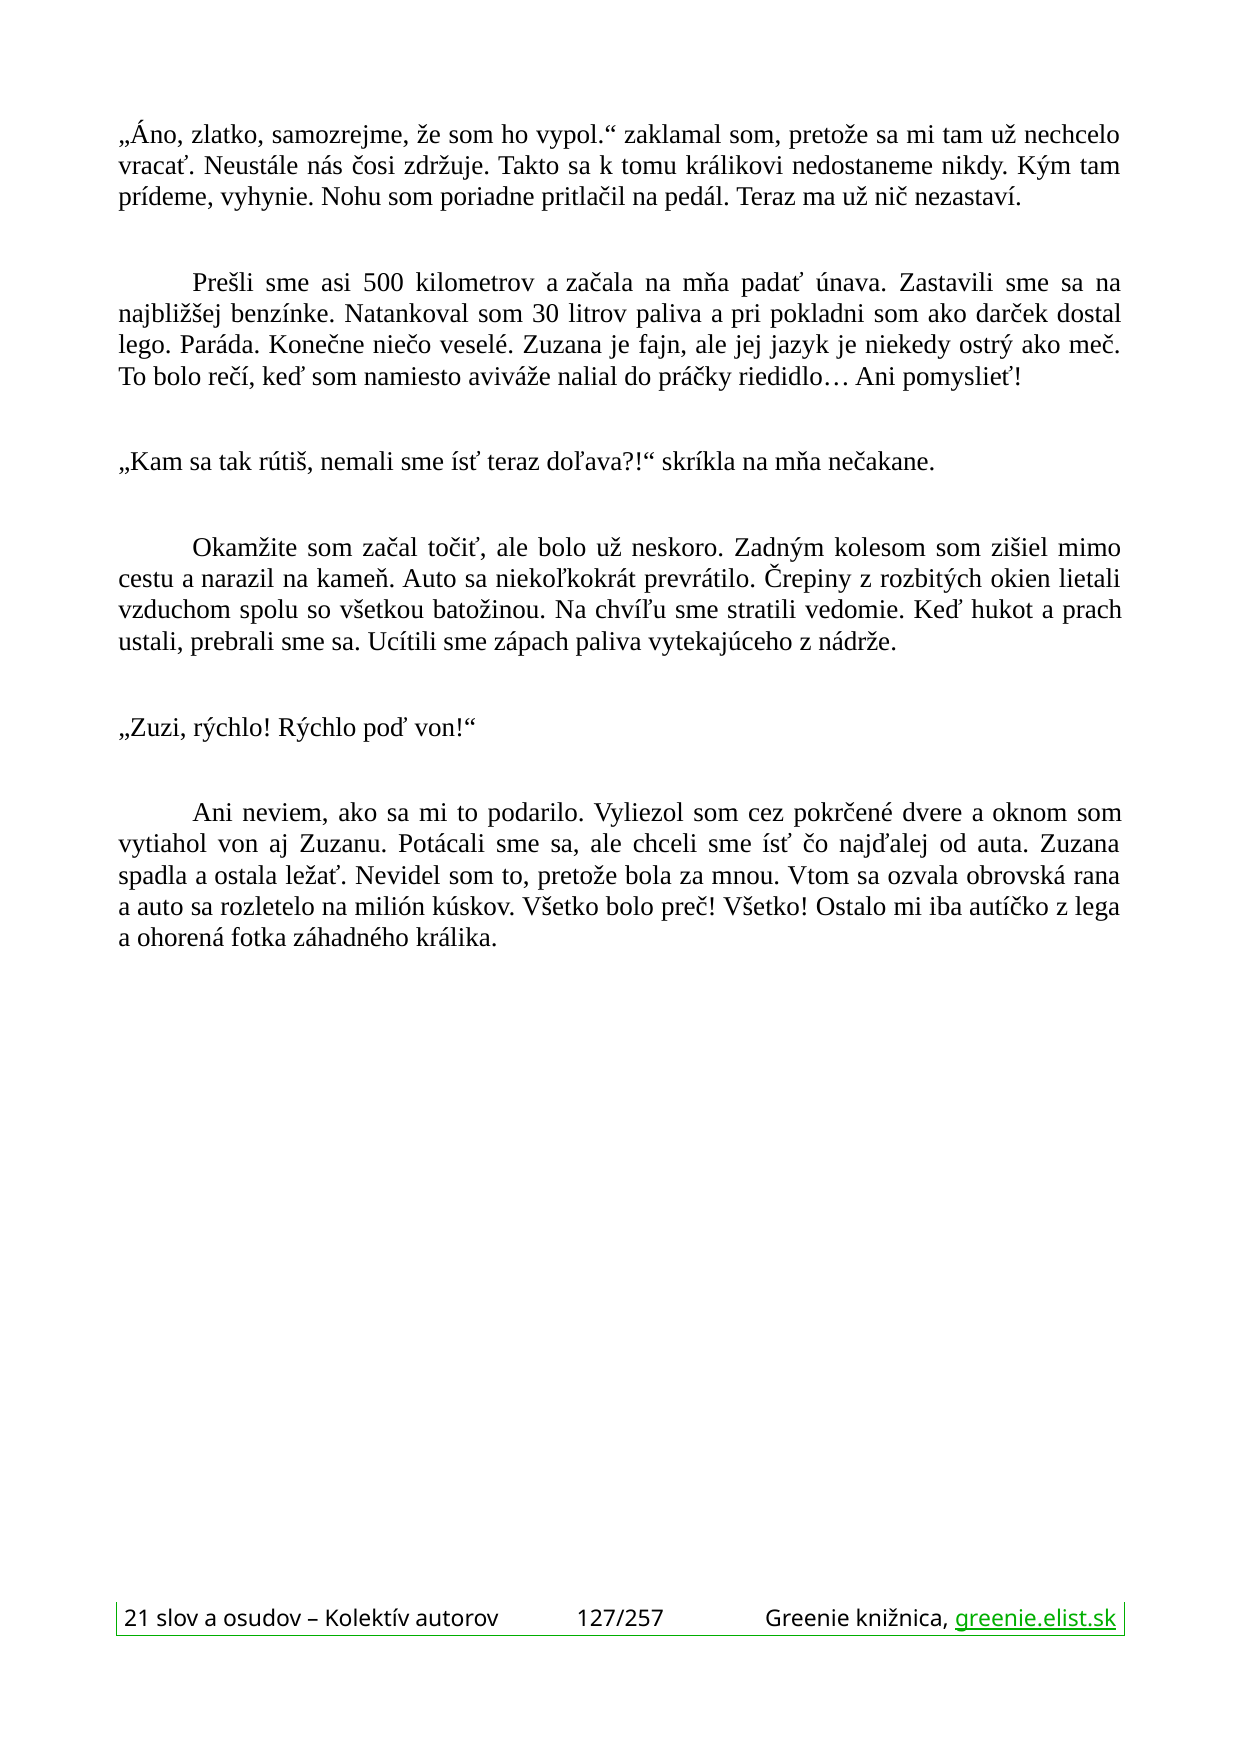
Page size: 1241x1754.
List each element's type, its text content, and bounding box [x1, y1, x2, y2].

text „Áno, zlatko, samozrejme, že som ho vypol.“ zaklamal som, pretože sa mi tam už nechcelo vracať. Neustále nás čosi zdržuje. Takto sa k tomu králikovi nedostaneme nikdy. Kým tam prídeme, vyhynie. Nohu som poriadne pritlačil na pedál. Teraz ma už nič nezastaví. [118, 118, 1122, 212]
text Prešli sme asi 500 kilometrov a začala na mňa padať únava. Zastavili sme sa na najbližšej benzínke. Natankoval som 30 litrov paliva a pri pokladni som ako darček dostal lego. Paráda. Konečne niečo veselé. Zuzana je fajn, ale jej jazyk je niekedy ostrý ako meč. To bolo rečí, keď som namiesto aviváže nalial do práčky riedidlo… Ani pomyslieť! [118, 266, 1122, 391]
text „Zuzi, rýchlo! Rýchlo poď von!“ [118, 711, 1122, 742]
text Ani neviem, ako sa mi to podarilo. Vyliezol som cez pokrčené dvere a oknom som vytiahol von aj Zuzanu. Potácali sme sa, ale chceli sme ísť čo najďalej od auta. Zuzana spadla a ostala ležať. Nevidel som to, pretože bola za mnou. Vtom sa ozvala obrovská rana a auto sa rozletelo na milión kúskov. Všetko bolo preč! Všetko! Ostalo mi iba autíčko z lega a ohorená fotka záhadného králika. [118, 796, 1122, 952]
text Okamžite som začal točiť, ale bolo už neskoro. Zadným kolesom som zišiel mimo cestu a narazil na kameň. Auto sa niekoľkokrát prevrátilo. Črepiny z rozbitých okien lietali vzduchom spolu so všetkou batožinou. Na chvíľu sme stratili vedomie. Keď hukot a prach ustali, prebrali sme sa. Ucítili sme zápach paliva vytekajúceho z nádrže. [118, 531, 1122, 656]
text „Kam sa tak rútiš, nemali sme ísť teraz doľava?!“ skríkla na mňa nečakane. [118, 446, 1122, 477]
